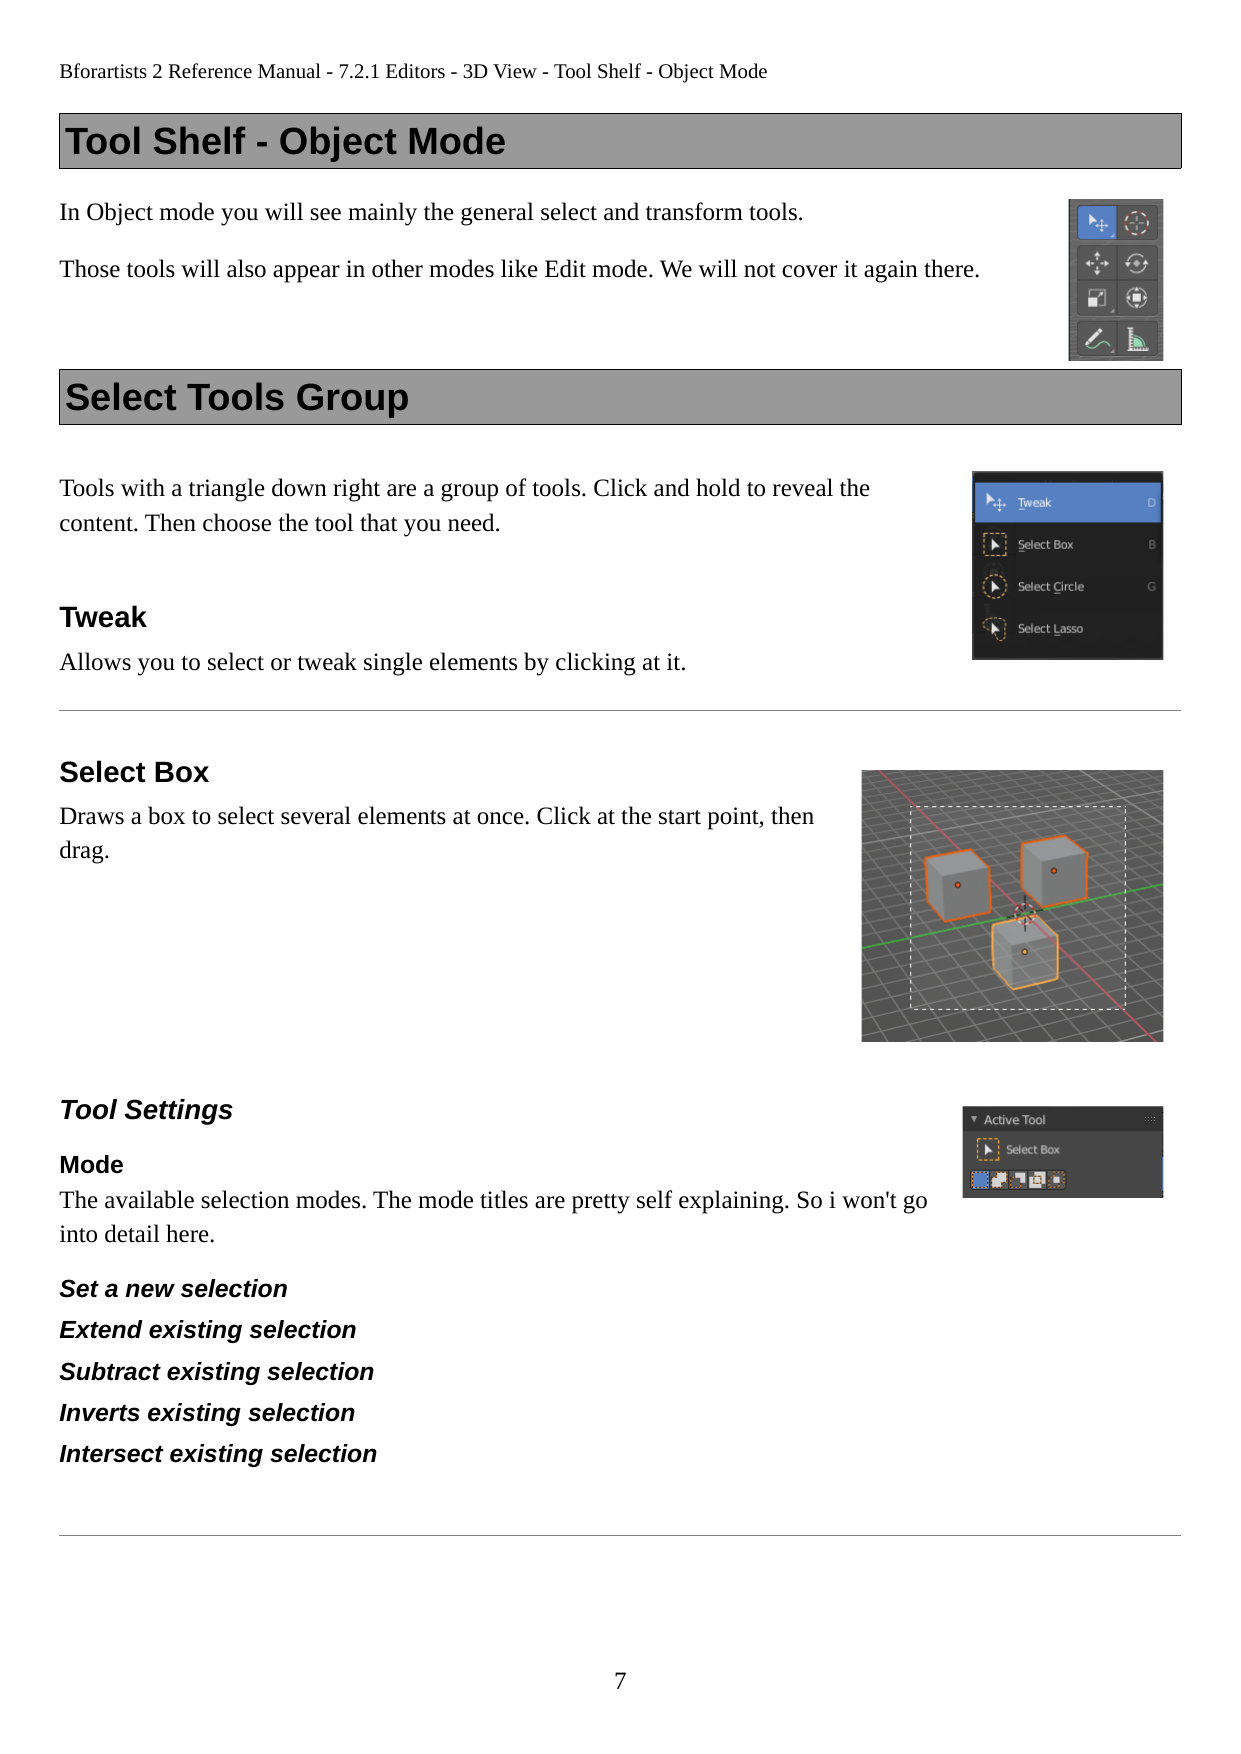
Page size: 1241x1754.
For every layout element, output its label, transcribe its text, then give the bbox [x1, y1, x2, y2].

picture [972, 471, 1164, 660]
picture [1068, 199, 1164, 361]
text Allows you to select or tweak single elements by clicking at it. [59, 647, 1181, 675]
subtitle [1164, 600, 1181, 634]
subtitle Mode [59, 1150, 962, 1178]
text Draws a box to select several elements at once. Click at the start point, then drag. [59, 801, 861, 864]
subtitle Tool Settings [59, 1093, 1181, 1125]
subtitle Intersect existing selection [59, 1439, 1181, 1467]
text Tools with a triangle down right are a group of tools. Click and hold to reveal the content. Then choose the tool that you need. [59, 473, 972, 537]
text In Object mode you will see mainly the general select and transform tools. [59, 197, 1181, 225]
subtitle Tweak [59, 600, 972, 634]
subtitle Set a new selection [59, 1274, 1181, 1303]
picture [962, 1106, 1164, 1198]
subtitle Subtract existing selection [59, 1357, 1181, 1385]
subtitle Select Box [59, 754, 1181, 788]
picture [861, 770, 1164, 1042]
text The available selection modes. The mode titles are pretty self explaining. So i won't go into detail here. [59, 1185, 1181, 1248]
text Those tools will also appear in other modes like Edit mode. We will not cover it again there. [59, 254, 1068, 283]
subtitle Extend existing selection [59, 1316, 1181, 1344]
subtitle Inverts existing selection [59, 1398, 1181, 1426]
table_header Select Tools Group [60, 370, 1181, 424]
table_header Tool Shelf - Object Mode [60, 114, 1181, 168]
subtitle [1164, 1150, 1181, 1178]
